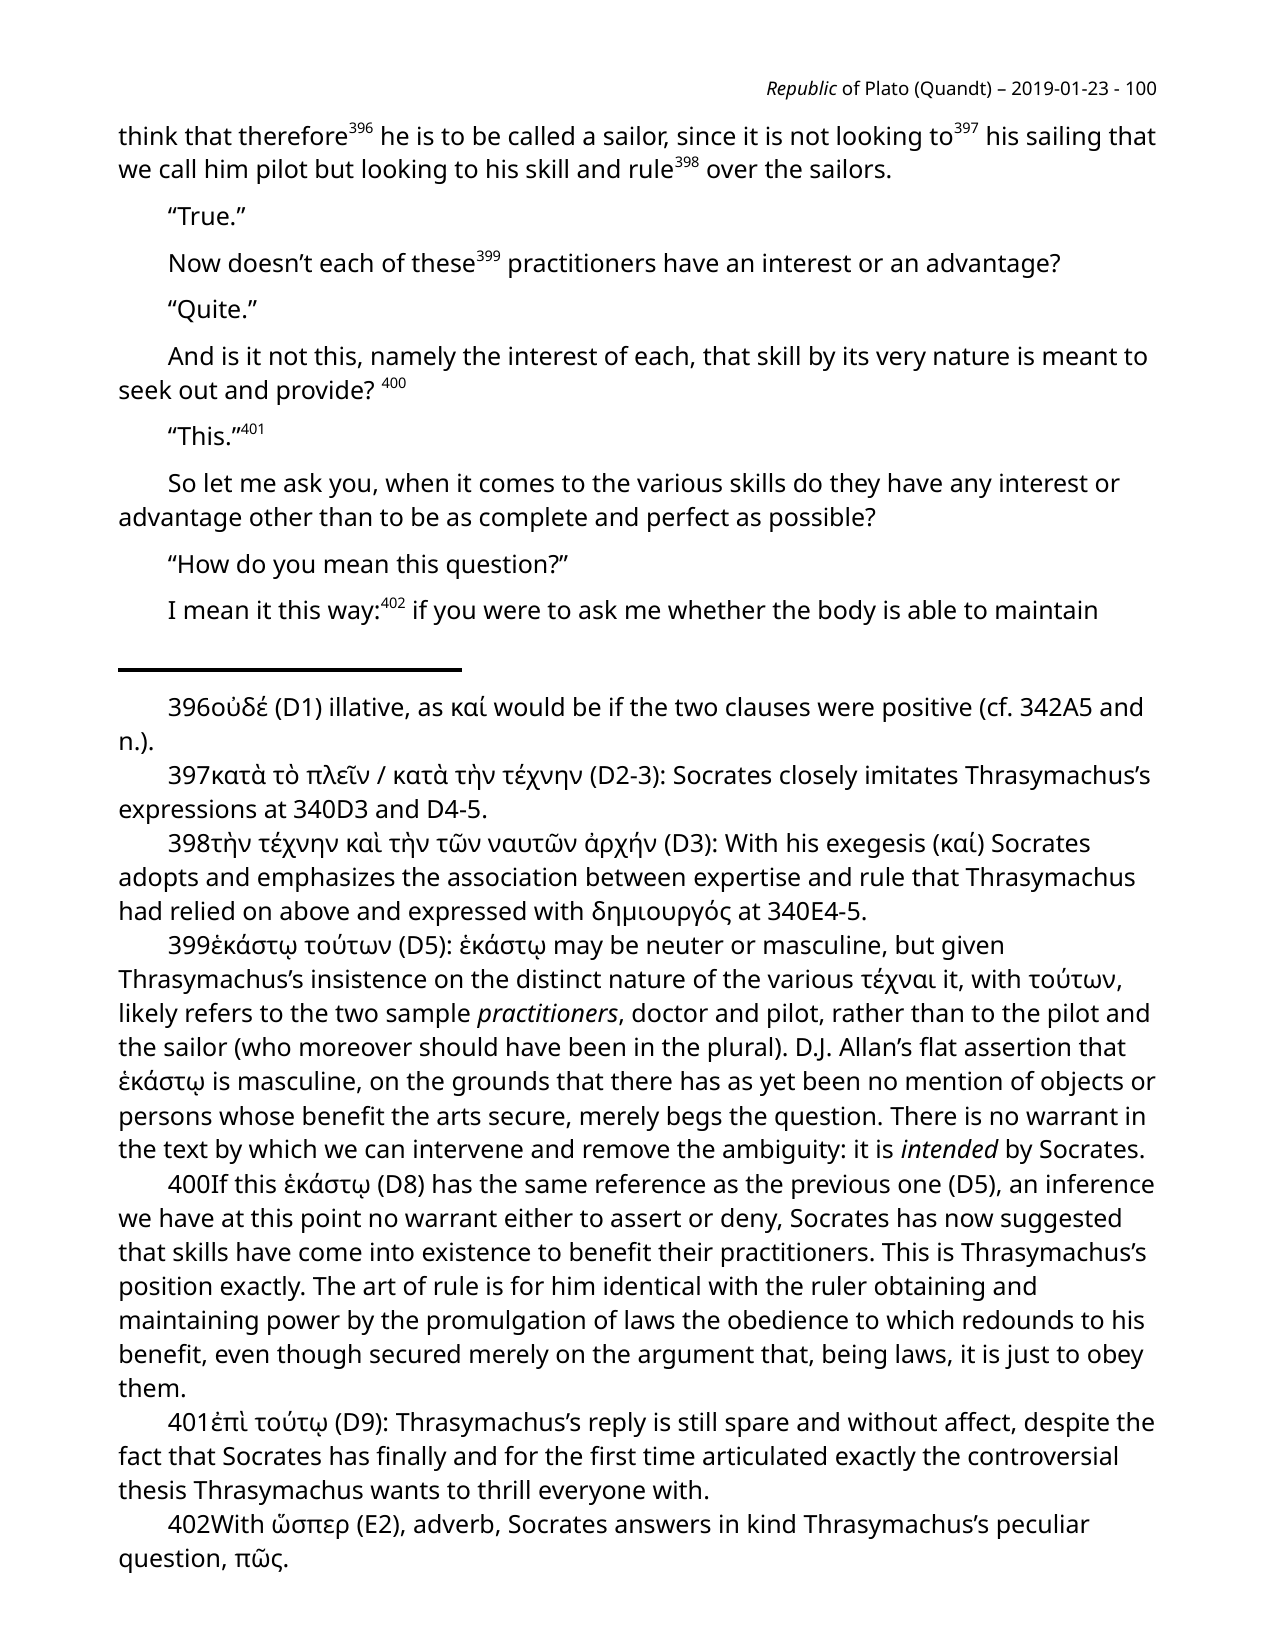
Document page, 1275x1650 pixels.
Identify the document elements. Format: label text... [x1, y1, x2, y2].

text With ὥσπερ (E2), adverb, Socrates answers in kind Thrasymachus’s peculiar question, πῶς. [118, 1507, 1157, 1575]
text “How do you mean this question?” [118, 546, 1157, 580]
text I suppose we shouldn’t be troubled by the thought that he does sail in the ship nor think that therefore he is to be called a sailor, since it is not looking to his sailing that we call him pilot but looking to his skill and rule over the sailors. [118, 118, 1157, 186]
text If this ἑκάστῳ (D8) has the same reference as the previous one (D5), an inference we have at this point no warrant either to assert or deny, Socrates has now suggested that skills have come into existence to benefit their practitioners. This is Thrasymachus’s position exactly. The art of rule is for him identical with the ruler obtaining and maintaining power by the promulgation of laws the obedience to which redounds to his benefit, even though secured merely on the argument that, being laws, it is just to obey them. [118, 1166, 1157, 1405]
text Now doesn’t each of these practitioners have an interest or an advantage? [118, 245, 1157, 279]
text And is it not this, namely the interest of each, that skill by its very nature is meant to seek out and provide? [118, 338, 1157, 407]
text “Quite.” [118, 292, 1157, 326]
text κατὰ τὸ πλεῖν / κατὰ τὴν τέχνην (D2-3): Socrates closely imitates Thrasymachus’s expressions at 340D3 and D4-5. [118, 757, 1157, 826]
text ἐπὶ τούτῳ (D9): Thrasymachus’s reply is still spare and without affect, despite the fact that Socrates has finally and for the first time articulated exactly the controversial thesis Thrasymachus wants to thrill everyone with. [118, 1405, 1157, 1507]
text τὴν τέχνην καὶ τὴν τῶν ναυτῶν ἀρχήν (D3): With his exegesis (καί) Socrates adopts and emphasizes the association between expertise and rule that Thrasymachus had relied on above and expressed with δημιουργός at 340E4-5. [118, 826, 1157, 928]
text οὐδέ (D1) illative, as καί would be if the two clauses were positive (cf. 342A5 and n.). [118, 689, 1157, 757]
text So let me ask you, when it comes to the various skills do they have any interest or advantage other than to be as complete and perfect as possible? [118, 466, 1157, 534]
text ἑκάστῳ τούτων (D5): ἑκάστῳ may be neuter or masculine, but given Thrasymachus’s insistence on the distinct nature of the various τέχναι it, with τούτων, likely refers to the two sample practitioners, doctor and pilot, rather than to the pilot and the sailor (who moreover should have been in the plural). D.J. Allan’s flat assertion that ἑκάστῳ is masculine, on the grounds that there has as yet been no mention of objects or persons whose benefit the arts secure, merely begs the question. There is no warrant in the text by which we can intervene and remove the ambiguity: it is intended by Socrates. [118, 928, 1157, 1166]
text “True.” [118, 199, 1157, 233]
text I mean it this way: if you were to ask me whether the body is able to maintain itself as a body on its own, or whether it needs something else besides itself, I would say, “You bet it needs something else: that’s why we have a science of medicine, because the body is burdensome and cannot sustain itself. To provide for this and secure its interest is what medicine has been set up to do.” Would my answer seem to you correct if I answered this way? [118, 593, 1157, 627]
text “This.” [118, 419, 1157, 453]
